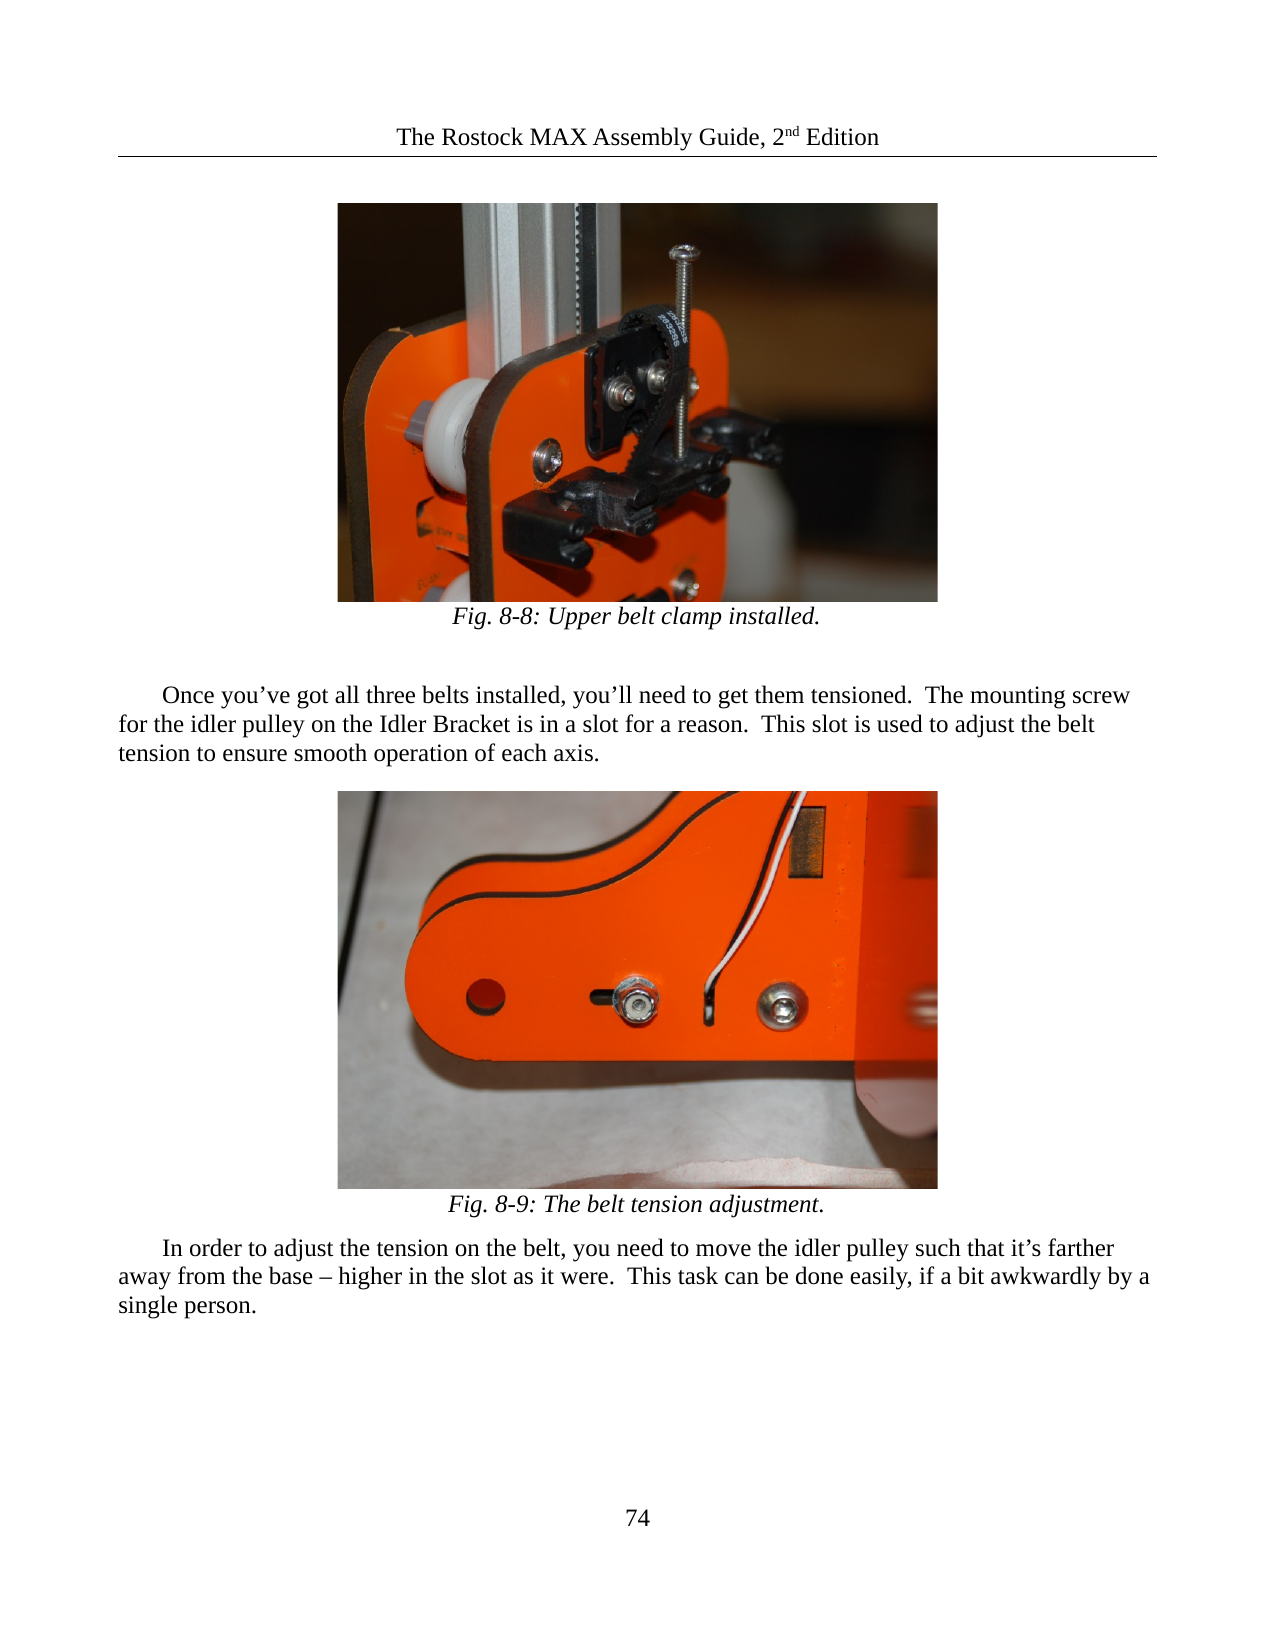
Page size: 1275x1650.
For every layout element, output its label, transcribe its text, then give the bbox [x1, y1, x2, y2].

text Once you’ve got all three belts installed, you’ll need to get them tensioned. The mounting screw for the idler pulley on the Idler Bracket is in a slot for a reason. This slot is used to adjust the belt tension to ensure smooth operation of each axis. [118, 680, 1157, 766]
picture [337, 791, 938, 1189]
picture [337, 203, 938, 602]
text Fig. 8-8: Upper belt clamp installed. [337, 602, 937, 630]
text Fig. 8-9: The belt tension adjustment. [337, 1189, 937, 1218]
text In order to adjust the tension on the belt, you need to move the idler pulley such that it’s farther away from the base – higher in the slot as it were. This task can be done easily, if a bit awkwardly by a single person. [118, 1233, 1157, 1319]
